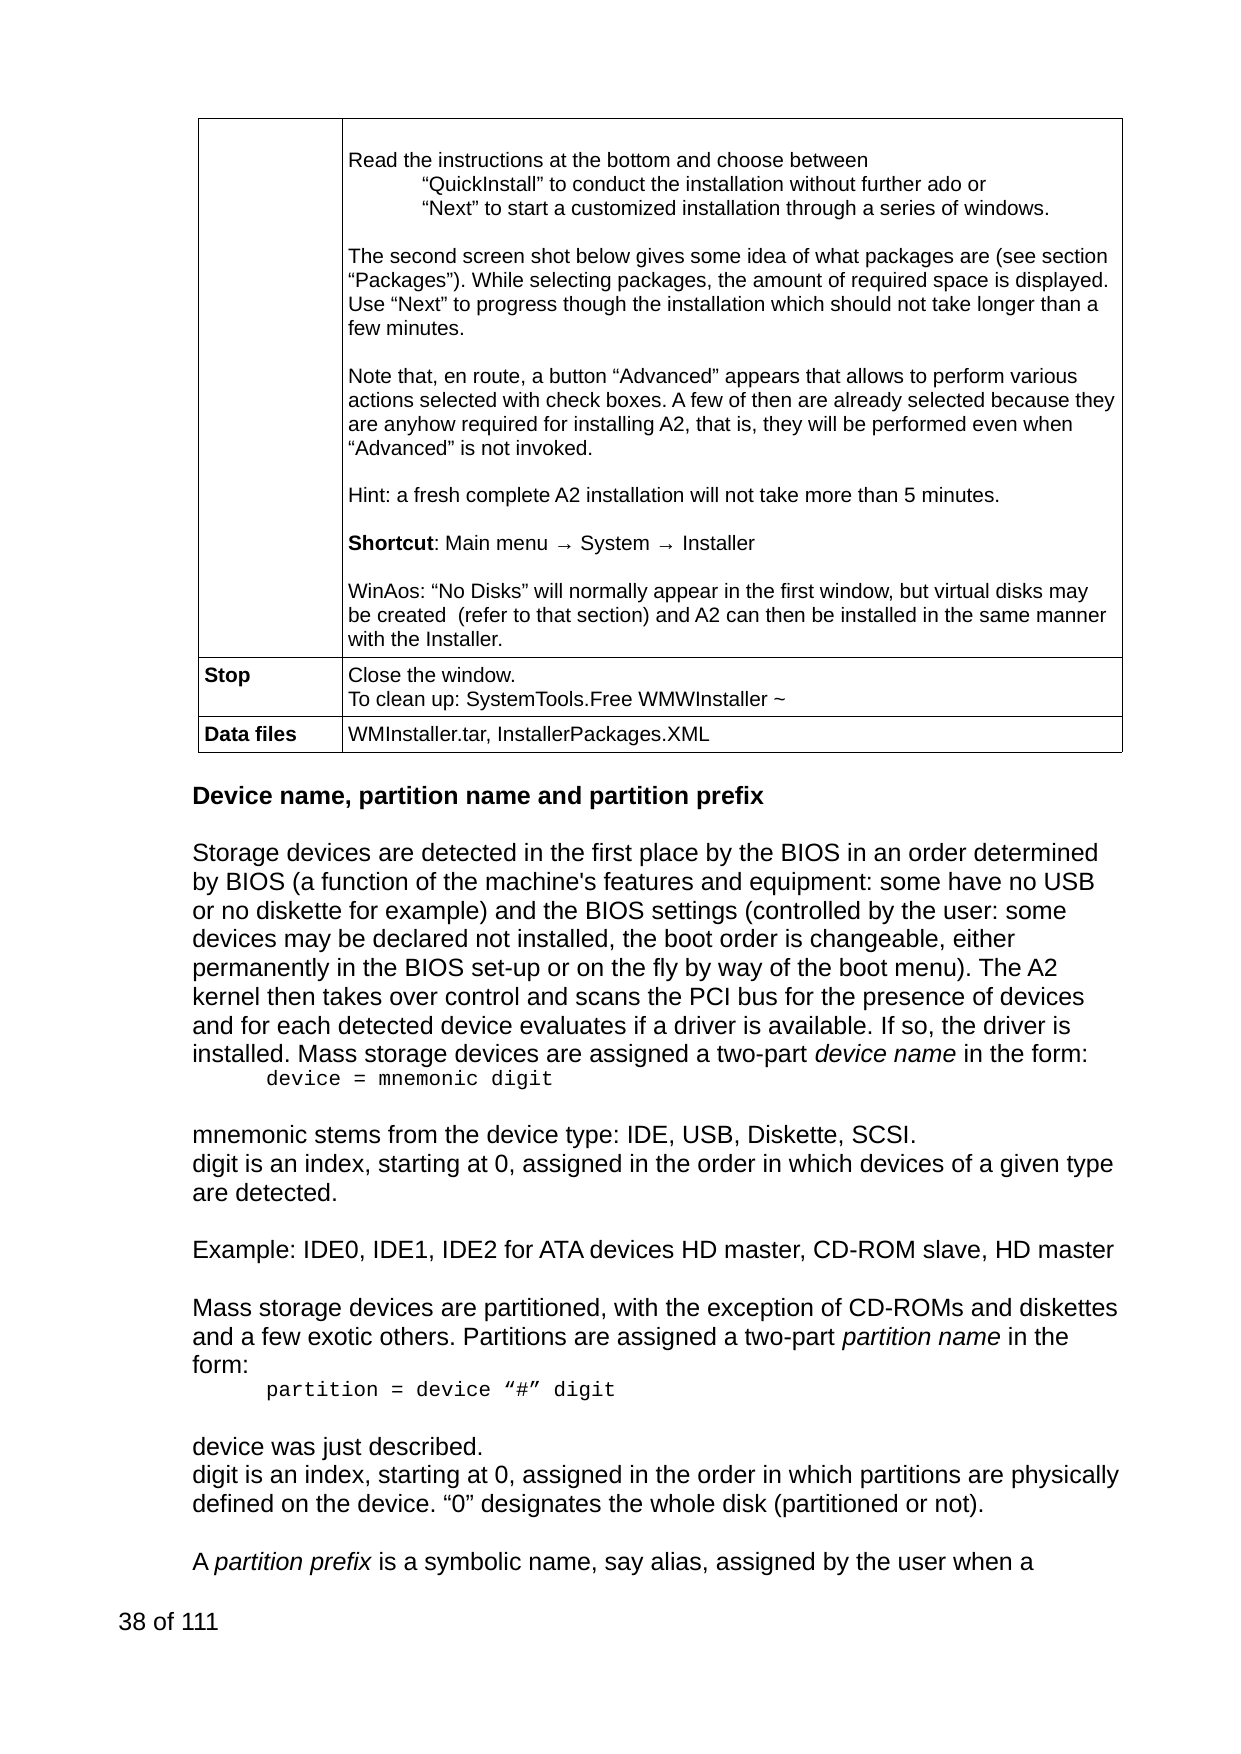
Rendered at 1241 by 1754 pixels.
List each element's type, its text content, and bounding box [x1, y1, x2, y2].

text mnemonic stems from the device type: IDE, USB, Diskette, SCSI. [192, 1121, 1122, 1149]
text Device name, partition name and partition prefix [192, 781, 1122, 809]
text Mass storage devices are partitioned, with the exception of CD-ROMs and diskettes and a few exotic others. Partitions are assigned a two-part partition name in the form: [192, 1293, 1122, 1379]
text Storage devices are detected in the first place by the BIOS in an order determined by BIOS (a function of the machine's features and equipment: some have no USB or no diskette for example) and the BIOS settings (controlled by the user: some devices may be declared not installed, the boot order is changeable, either permanently in the BIOS set-up or on the fly by way of the boot menu). The A2 kernel then takes over control and scans the PCI bus for the presence of devices and for each detected device evaluates if a driver is available. If so, the driver is installed. Mass storage devices are assigned a two-part device name in the form: [192, 838, 1122, 1068]
text A partition prefix is a symbolic name, say alias, assigned by the user when a [192, 1547, 1122, 1575]
text Example: IDE0, IDE1, IDE2 for ATA devices HD master, CD-ROM slave, HD master [192, 1236, 1122, 1264]
text device was just described. [192, 1432, 1122, 1460]
table_cell Data files [199, 717, 342, 752]
table_cell Read the instructions at the bottom and choose between “QuickInstall” to conduct the installation without further ado or “Next” to start a customized installation through a series of windows. The second screen shot below gives some idea of what packages are (see section “Packages”). While selecting packages, the amount of required space is displayed. Use “Next” to progress though the installation which should not take longer than a few minutes. Note that, en route, a button “Advanced” appears that allows to perform various actions selected with check boxes. A few of then are already selected because they are anyhow required for installing A2, that is, they will be performed even when “Advanced” is not invoked. Hint: a fresh complete A2 installation will not take more than 5 minutes. Shortcut: Main menu → System → Installer WinAos: “No Disks” will normally appear in the first window, but virtual disks may be created (refer to that section) and A2 can then be installed in the same manner with the Installer. [343, 119, 1122, 657]
table_cell [199, 119, 342, 657]
table_cell Stop [199, 658, 342, 716]
text digit is an index, starting at 0, assigned in the order in which devices of a given type are detected. [192, 1149, 1122, 1207]
text digit is an index, starting at 0, assigned in the order in which partitions are physically defined on the device. “0” designates the whole disk (partitioned or not). [192, 1460, 1122, 1518]
text device = mnemonic digit [266, 1068, 1122, 1092]
table_cell Close the window. To clean up: SystemTools.Free WMWInstaller ~ [343, 658, 1122, 716]
text partition = device “#” digit [266, 1379, 1122, 1403]
table_cell WMInstaller.tar, InstallerPackages.XML [343, 717, 1122, 752]
